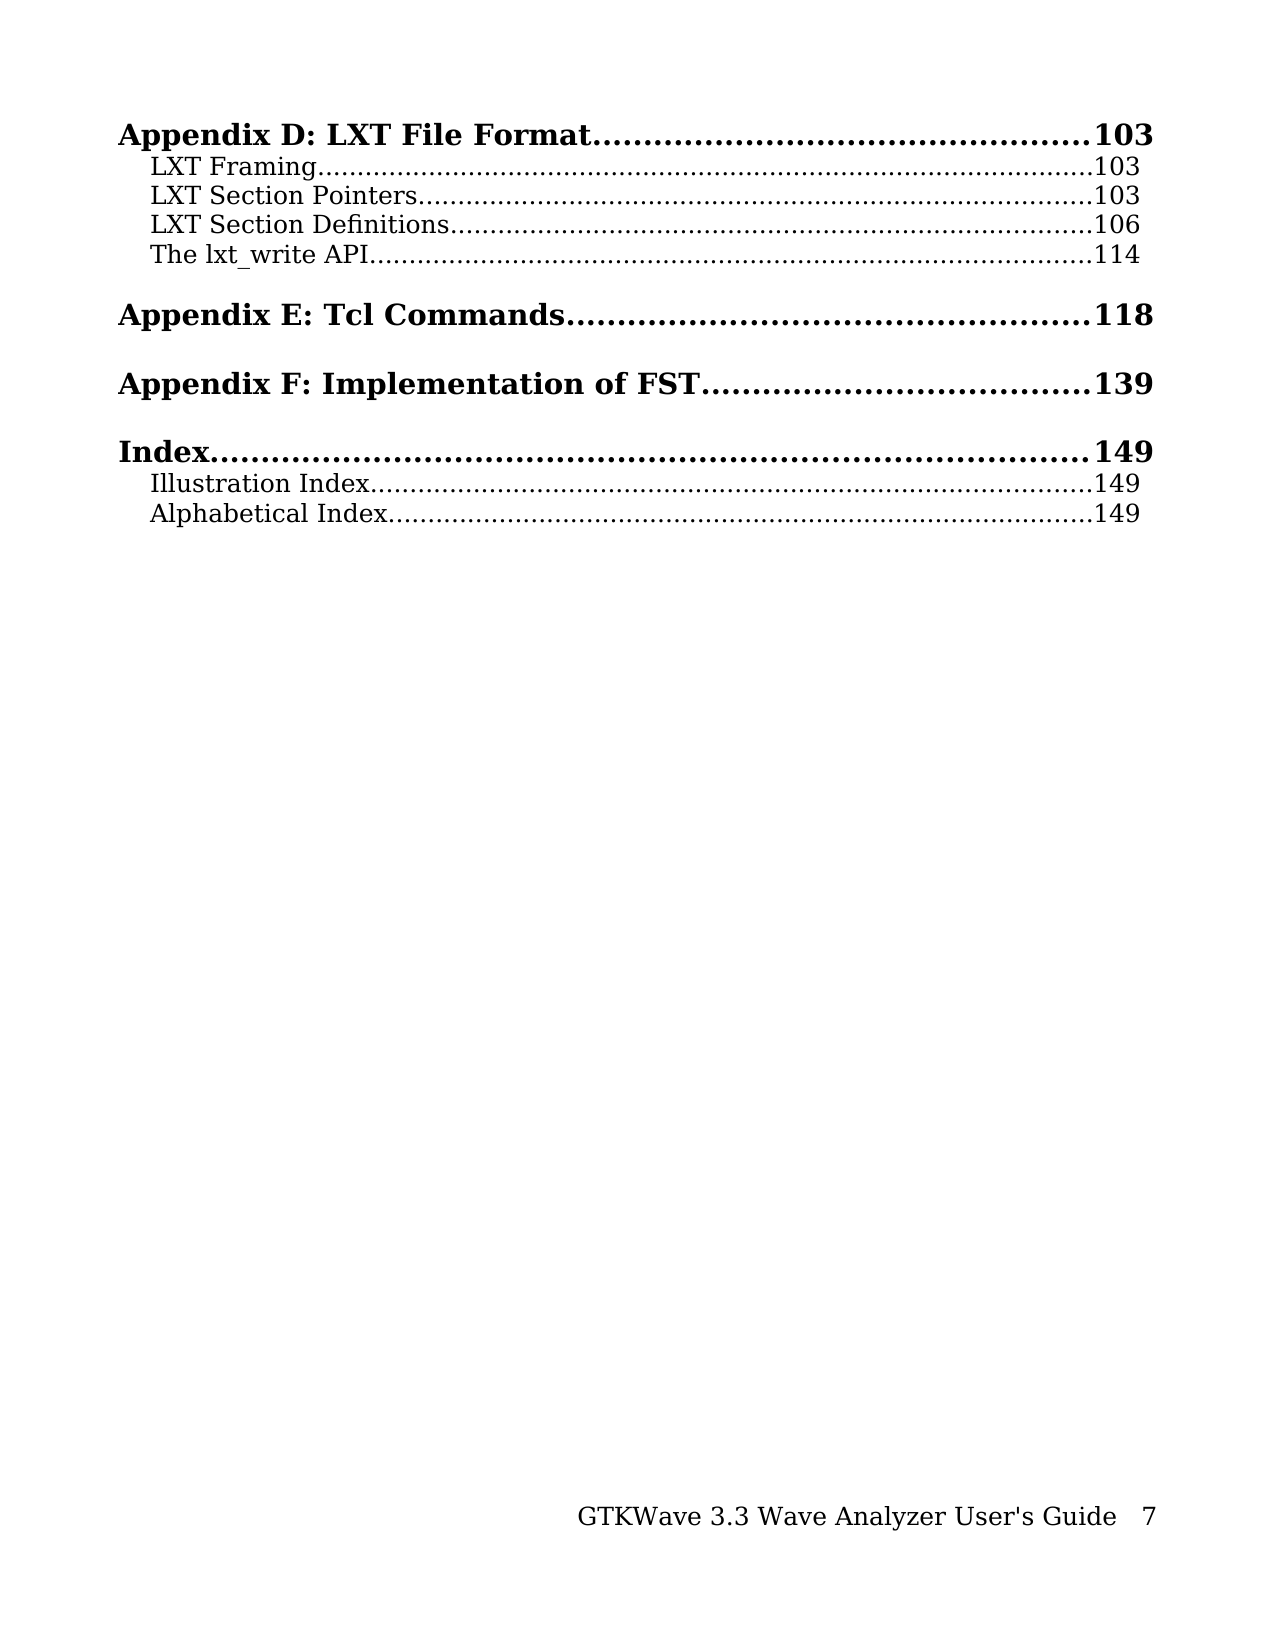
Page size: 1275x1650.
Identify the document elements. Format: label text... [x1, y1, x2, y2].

text Appendix F: Implementation of FST 138 [118, 367, 1157, 401]
text The lxt_write API 114 [118, 240, 1157, 269]
text Appendix E: Tcl Commands 118 [118, 298, 1157, 332]
text Index 148 [118, 435, 1157, 469]
text Appendix D: LXT File Format 103 [118, 118, 1157, 152]
text LXT Section Definitions 106 [118, 211, 1157, 240]
text LXT Framing 103 [118, 152, 1157, 182]
text Alphabetical Index 148 [118, 499, 1157, 528]
text LXT Section Pointers 103 [118, 182, 1157, 211]
text Illustration Index 148 [118, 469, 1157, 499]
